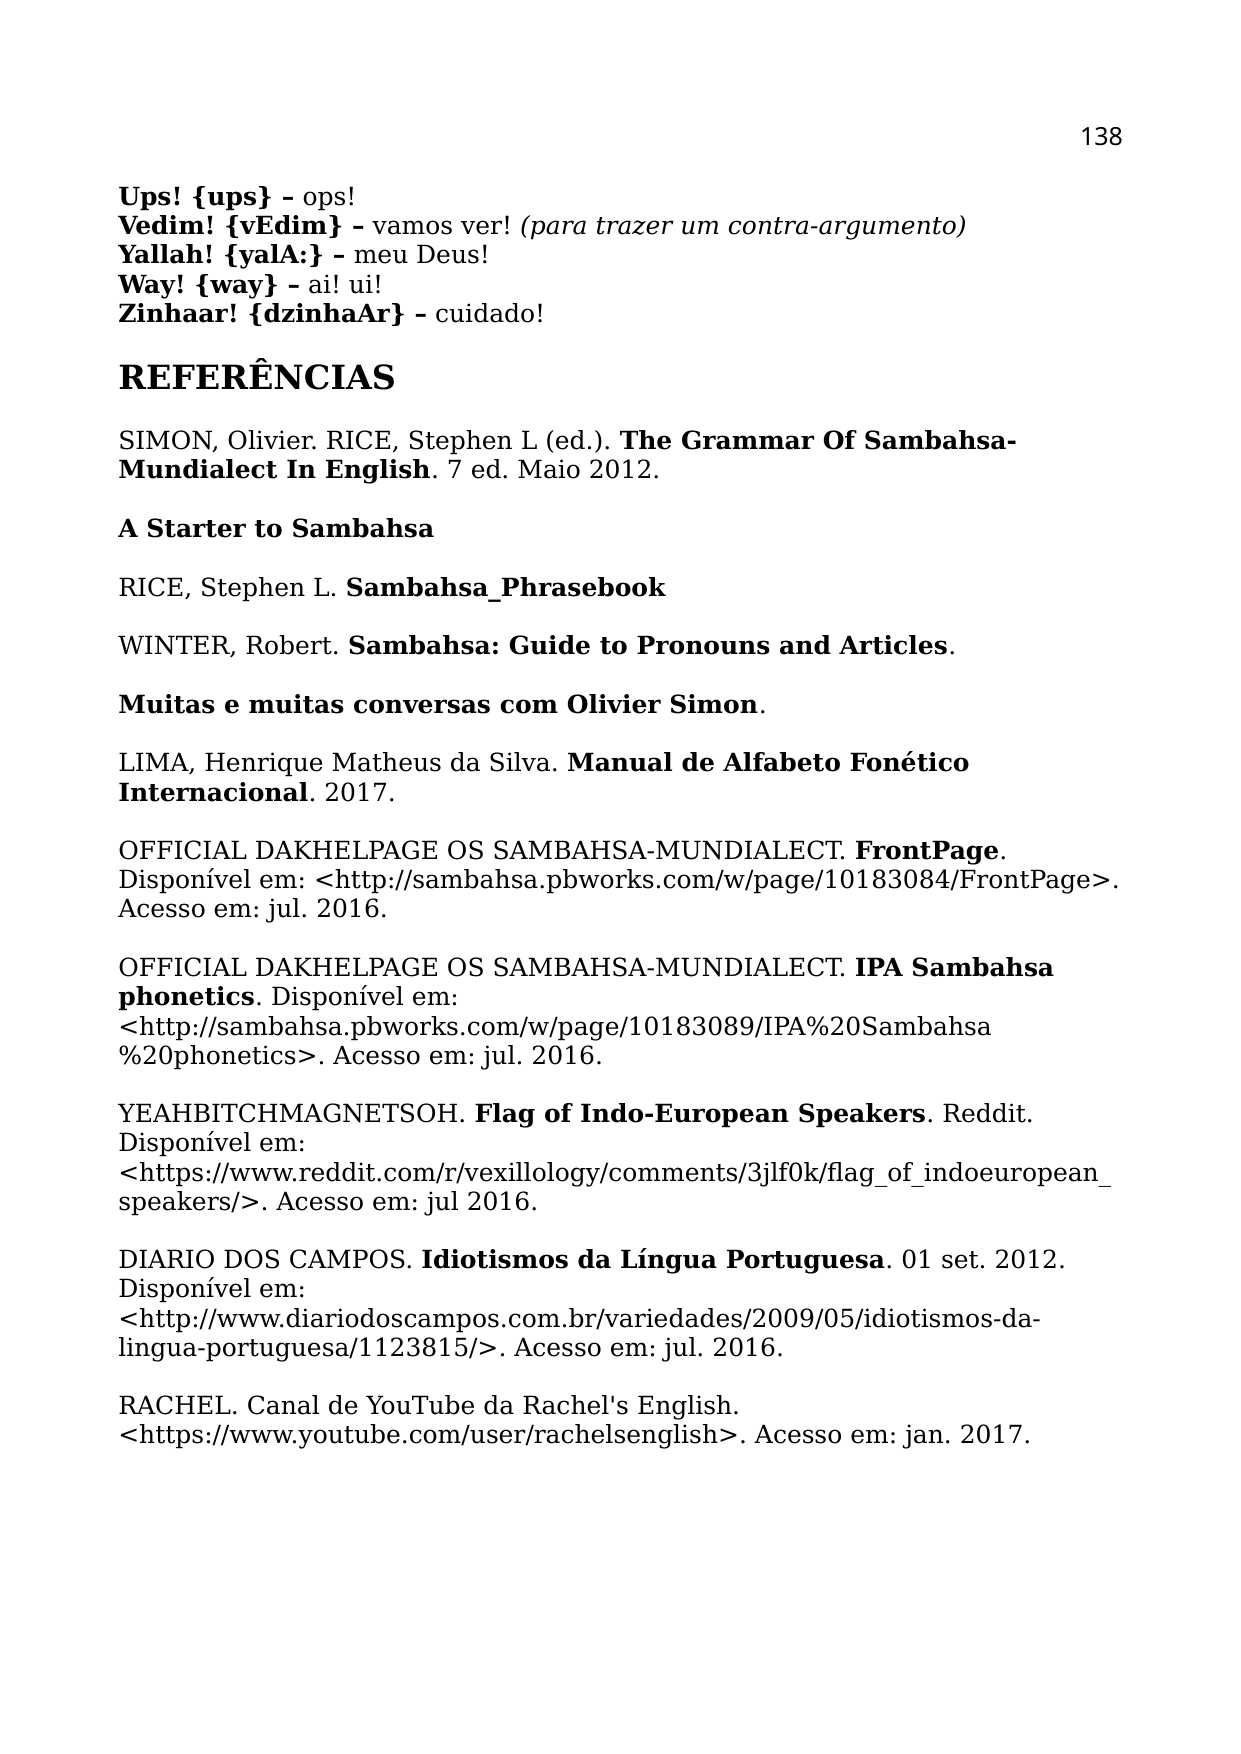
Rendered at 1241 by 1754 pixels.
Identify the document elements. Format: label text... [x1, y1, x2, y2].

text Vedim! {vEdim} – vamos ver! (para trazer um contra-argumento) [118, 211, 1123, 240]
subtitle REFERÊNCIAS [118, 358, 1123, 397]
text Yallah! {yalA:} – meu Deus! [118, 240, 1123, 270]
text A Starter to Sambahsa [118, 514, 1123, 543]
text RICE, Stephen L. Sambahsa_Phrasebook [118, 572, 1123, 602]
text OFFICIAL DAKHELPAGE OS SAMBAHSA-MUNDIALECT. IPA Sambahsa phonetics. Disponível em: <http://sambahsa.pbworks.com/w/page/10183089/IPA%20Sambahsa%20phonetics>. Acesso em: jul. 2016. [118, 953, 1123, 1070]
text Ups! {ups} – ops! [118, 182, 1123, 211]
text RACHEL. Canal de YouTube da Rachel's English. <https://www.youtube.com/user/rachelsenglish>. Acesso em: jan. 2017. [118, 1391, 1123, 1449]
text LIMA, Henrique Matheus da Silva. Manual de Alfabeto Fonético Internacional. 2017. [118, 748, 1123, 807]
text DIARIO DOS CAMPOS. Idiotismos da Língua Portuguesa. 01 set. 2012. Disponível em: <http://www.diariodoscampos.com.br/variedades/2009/05/idiotismos-da-lingua-portuguesa/1123815/>. Acesso em: jul. 2016. [118, 1245, 1123, 1362]
text SIMON, Olivier. RICE, Stephen L (ed.). The Grammar Of Sambahsa-Mundialect In English. 7 ed. Maio 2012. [118, 426, 1123, 485]
text YEAHBITCHMAGNETSOH. Flag of Indo-European Speakers. Reddit. Disponível em: <https://www.reddit.com/r/vexillology/comments/3jlf0k/flag_of_indoeuropean_speakers/>. Acesso em: jul 2016. [118, 1099, 1123, 1216]
text WINTER, Robert. Sambahsa: Guide to Pronouns and Articles. [118, 631, 1123, 660]
text Way! {way} – ai! ui! [118, 270, 1123, 299]
text Muitas e muitas conversas com Olivier Simon. [118, 689, 1123, 719]
text OFFICIAL DAKHELPAGE OS SAMBAHSA-MUNDIALECT. FrontPage. Disponível em: <http://sambahsa.pbworks.com/w/page/10183084/FrontPage>. Acesso em: jul. 2016. [118, 836, 1123, 924]
text Zinhaar! {dzinhaAr} – cuidado! [118, 299, 1123, 328]
